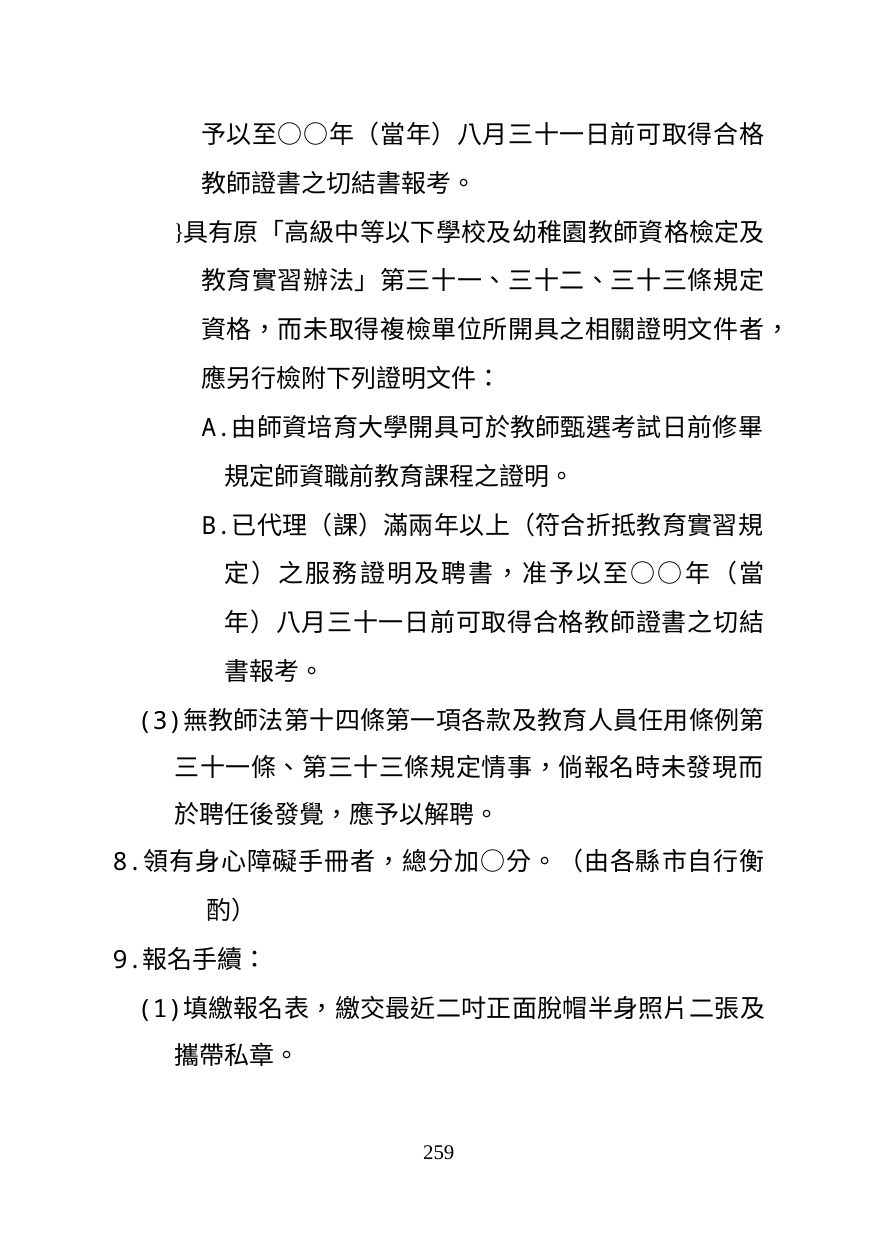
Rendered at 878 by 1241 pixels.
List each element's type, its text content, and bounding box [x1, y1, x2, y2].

text 9.報名手續： [112, 939, 765, 976]
text 8.領有身心障礙手冊者，總分加○分。（由各縣市自行衡酌） [112, 842, 765, 927]
text (3)無教師法第十四條第一項各款及教育人員任用條例第三十一條、第三十三條規定情事，倘報名時未發現而於聘任後發覺，應予以解聘。 [112, 701, 765, 831]
text (1)填繳報名表，繳交最近二吋正面脫帽半身照片二張及攜帶私章。 [112, 988, 765, 1072]
text A.由師資培育大學開具可於教師甄選考試日前修畢規定師資職前教育課程之證明。 [112, 407, 765, 492]
text B.已代理（課）滿兩年以上（符合折抵教育實習規定）之服務證明及聘書，准予以至○○年（當年）八月三十一日前可取得合格教師證書之切結書報考。 [112, 505, 765, 688]
text 具有原「高級中等以下學校及幼稚園教師資格檢定及教育實習辦法」第三十一、三十二、三十三條規定資格，而未取得複檢單位所開具之相關證明文件者，應另行檢附下列證明文件： [112, 212, 765, 395]
text 予以至○○年（當年）八月三十一日前可取得合格教師證書之切結書報考。 [112, 114, 765, 199]
